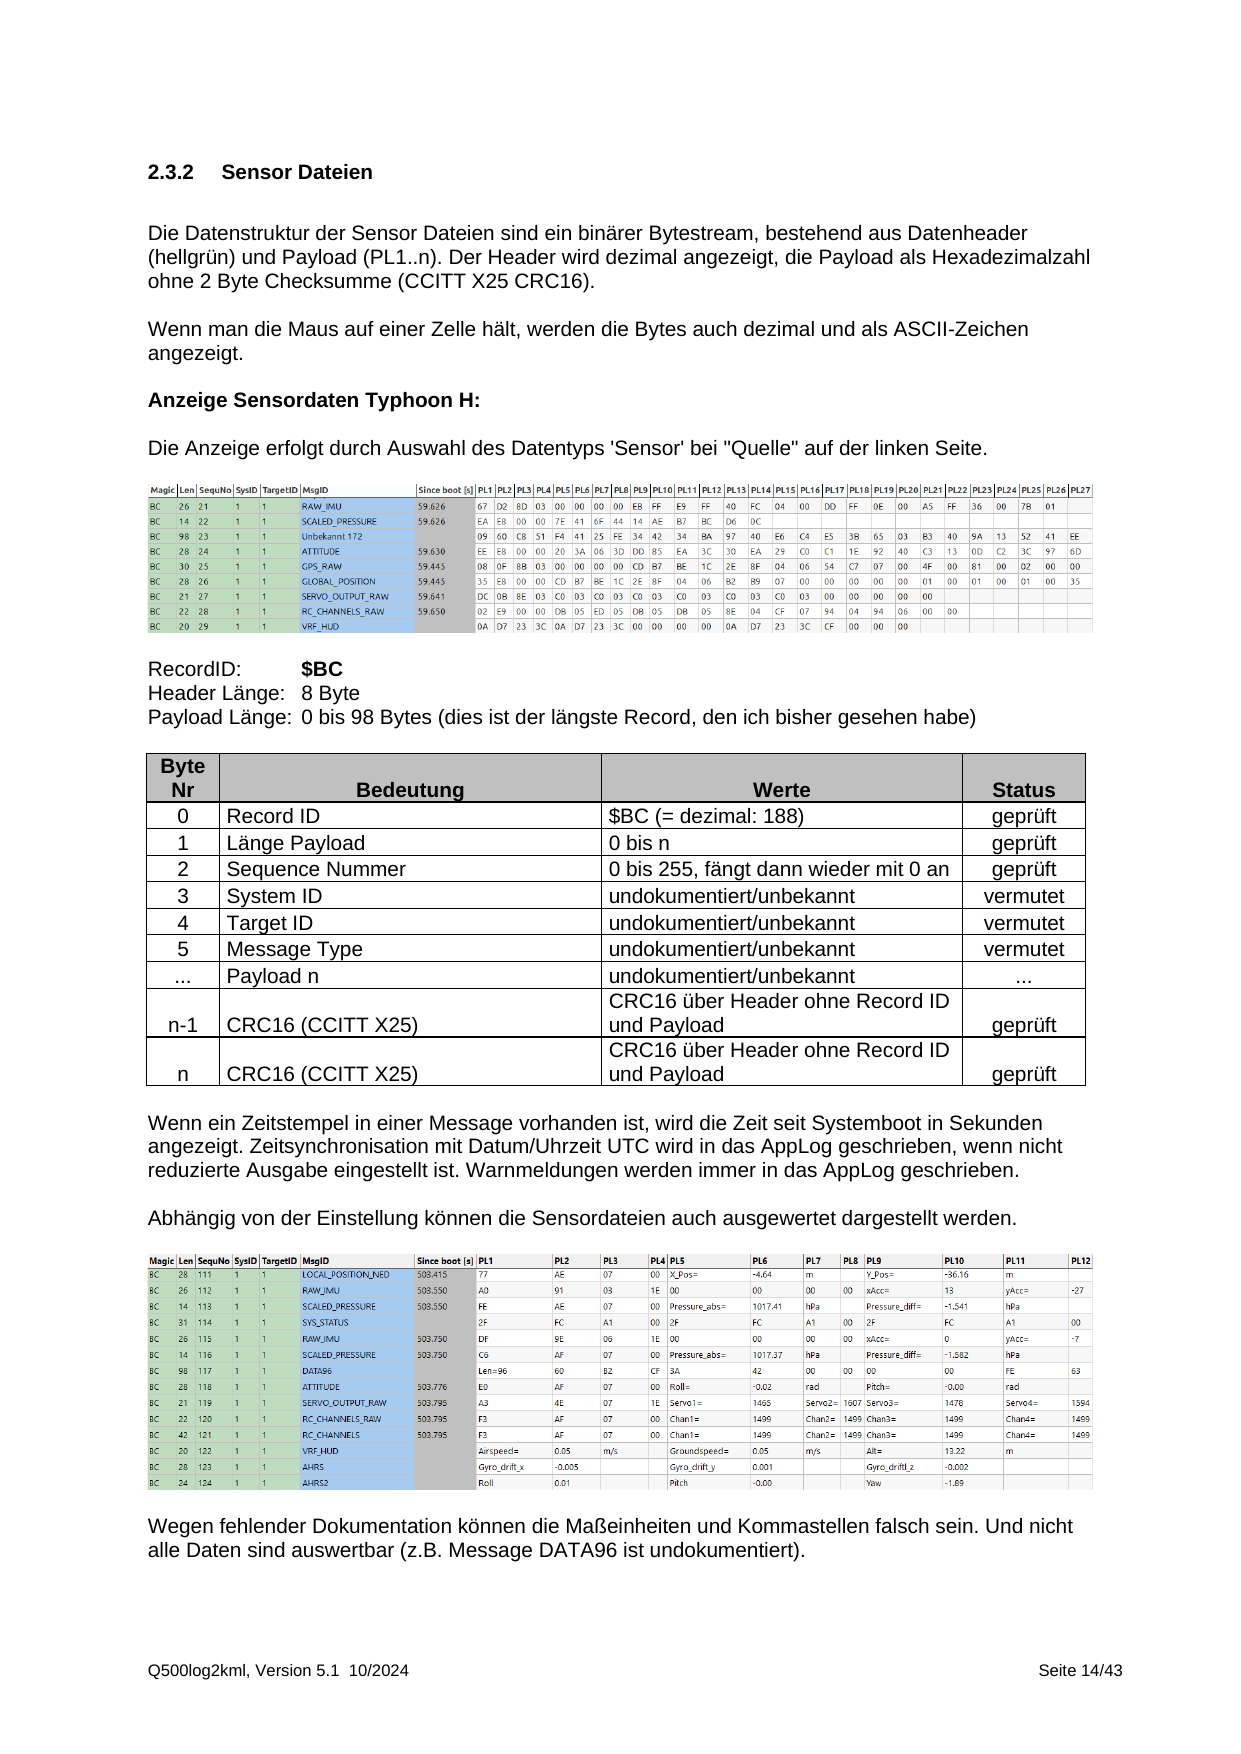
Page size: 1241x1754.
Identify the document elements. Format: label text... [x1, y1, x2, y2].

subtitle Sensor Dateien [148, 160, 1093, 184]
table_cell Payload n [220, 962, 601, 987]
table_cell n [147, 1038, 219, 1085]
text Abhängig von der Einstellung können die Sensordateien auch ausgewertet dargestellt werden. [148, 1206, 1093, 1230]
text Die Anzeige erfolgt durch Auswahl des Datentyps 'Sensor' bei "Quelle" auf der linken Seite. [148, 436, 1093, 460]
table_cell 3 [147, 882, 219, 908]
table_header Bedeutung [220, 754, 601, 801]
table_cell System ID [220, 882, 601, 908]
table_cell CRC16 (CCITT X25) [220, 1038, 601, 1085]
text Wenn man die Maus auf einer Zelle hält, werden die Bytes auch dezimal und als ASCII-Zeichen angezeigt. [148, 316, 1093, 364]
table_cell ... [963, 962, 1085, 987]
table_cell vermutet [963, 909, 1085, 934]
table_cell CRC16 (CCITT X25) [220, 989, 601, 1036]
table_cell Target ID [220, 909, 601, 934]
table_cell 5 [147, 935, 219, 961]
table_cell 2 [147, 856, 219, 881]
table_cell Record ID [220, 803, 601, 828]
table_cell geprüft [963, 1038, 1085, 1085]
table_cell ... [147, 962, 219, 987]
table_header Status [963, 754, 1085, 801]
table_cell geprüft [963, 856, 1085, 881]
table_cell undokumentiert/unbekannt [602, 909, 962, 934]
table_cell 0 [147, 803, 219, 828]
text Header Länge: 8 Byte [148, 681, 1093, 704]
table_cell undokumentiert/unbekannt [602, 882, 962, 908]
table_header Byte Nr [147, 754, 219, 801]
picture [147, 1254, 1093, 1490]
text Wenn ein Zeitstempel in einer Message vorhanden ist, wird die Zeit seit Systemboot in Sekunden angezeigt. Zeitsynchronisation mit Datum/Uhrzeit UTC wird in das AppLog geschrieben, wenn nicht reduzierte Ausgabe eingestellt ist. Warnmeldungen werden immer in das AppLog geschrieben. [148, 1110, 1093, 1182]
table_cell CRC16 über Header ohne Record ID und Payload [602, 989, 962, 1036]
table_cell 0 bis 255, fängt dann wieder mit 0 an [602, 856, 962, 881]
table_cell Sequence Nummer [220, 856, 601, 881]
table_header Werte [602, 754, 962, 801]
table_cell n-1 [147, 989, 219, 1036]
table_cell geprüft [963, 989, 1085, 1036]
text Wegen fehlender Dokumentation können die Maßeinheiten und Kommastellen falsch sein. Und nicht alle Daten sind auswertbar (z.B. Message DATA96 ist undokumentiert). [148, 1514, 1093, 1562]
picture [147, 484, 1093, 633]
table_cell geprüft [963, 829, 1085, 854]
table_cell geprüft [963, 803, 1085, 828]
table_cell vermutet [963, 882, 1085, 908]
text Anzeige Sensordaten Typhoon H: [148, 388, 1093, 412]
table_cell undokumentiert/unbekannt [602, 935, 962, 961]
text Die Datenstruktur der Sensor Dateien sind ein binärer Bytestream, bestehend aus Datenheader (hellgrün) und Payload (PL1..n). Der Header wird dezimal angezeigt, die Payload als Hexadezimalzahl ohne 2 Byte Checksumme (CCITT X25 CRC16). [148, 221, 1093, 292]
text Payload Länge: 0 bis 98 Bytes (dies ist der längste Record, den ich bisher gesehen habe) [148, 704, 1093, 728]
table_cell $BC (= dezimal: 188) [602, 803, 962, 828]
table_cell 1 [147, 829, 219, 854]
table_cell undokumentiert/unbekannt [602, 962, 962, 987]
table_cell Message Type [220, 935, 601, 961]
table_cell vermutet [963, 935, 1085, 961]
table_cell 4 [147, 909, 219, 934]
text RecordID: $BC [148, 657, 1093, 681]
table_cell Länge Payload [220, 829, 601, 854]
table_cell CRC16 über Header ohne Record ID und Payload [602, 1038, 962, 1085]
table_cell 0 bis n [602, 829, 962, 854]
